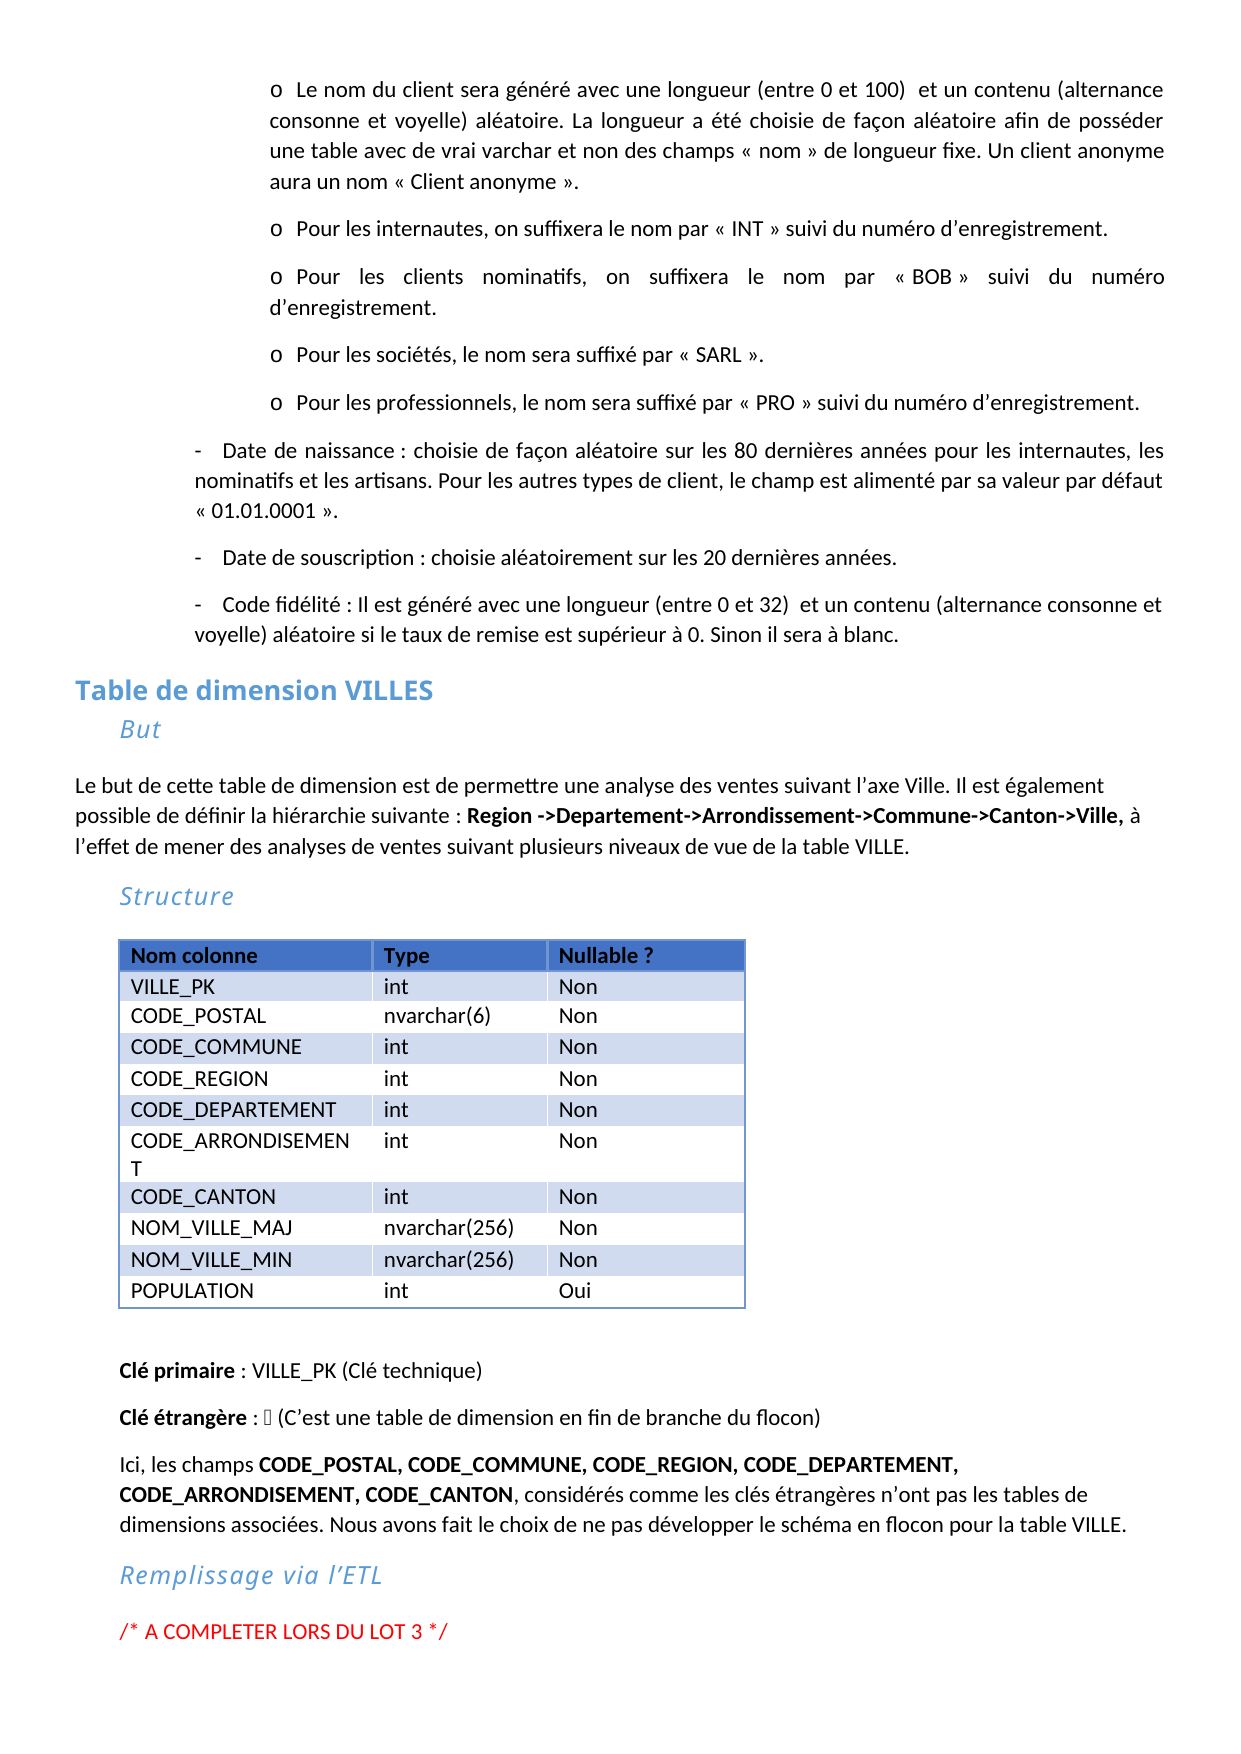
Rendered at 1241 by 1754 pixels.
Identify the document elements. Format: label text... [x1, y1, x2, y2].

subtitle Structure [119, 879, 1165, 913]
table_cell Non [548, 1214, 744, 1245]
table_cell nvarchar(6) [373, 1001, 547, 1032]
table_header Nullable ? [549, 941, 744, 970]
table_cell NOM_VILLE_MAJ [120, 1214, 372, 1245]
table_header Type [374, 941, 546, 970]
table_cell int [373, 1033, 547, 1064]
list Pour les clients nominatifs, on suffixera le nom par « BOB » suivi du numéro d’enregistrement. [269, 262, 1165, 321]
table_cell int [373, 1095, 547, 1126]
table_cell CODE_REGION [120, 1064, 372, 1095]
table_cell Non [548, 1095, 744, 1126]
list Pour les internautes, on suffixera le nom par « INT » suivi du numéro d’enregistrement. [269, 214, 1165, 243]
table_cell int [373, 1182, 547, 1213]
list Pour les professionnels, le nom sera suffixé par « PRO » suivi du numéro d’enregistrement. [269, 388, 1165, 417]
table_cell Oui [548, 1276, 744, 1307]
text Ici, les champs CODE_POSTAL, CODE_COMMUNE, CODE_REGION, CODE_DEPARTEMENT, CODE_ARRONDISEMENT, CODE_CANTON, considérés comme les clés étrangères n’ont pas les tables de dimensions associées. Nous avons fait le choix de ne pas développer le schéma en flocon pour la table VILLE. [119, 1450, 1165, 1538]
table_cell Non [548, 1033, 744, 1064]
text Clé étrangère :  (C’est une table de dimension en fin de branche du flocon) [119, 1403, 1165, 1431]
table_cell CODE_POSTAL [120, 1001, 372, 1032]
text Clé primaire : VILLE_PK (Clé technique) [119, 1356, 1165, 1384]
table_cell CODE_COMMUNE [120, 1033, 372, 1064]
table_cell VILLE_PK [120, 972, 372, 1001]
table_cell int [373, 1126, 547, 1182]
table_cell Non [548, 1064, 744, 1095]
table_cell int [373, 972, 547, 1001]
table_header Nom colonne [120, 941, 371, 970]
table_cell Non [548, 1001, 744, 1032]
list Pour les sociétés, le nom sera suffixé par « SARL ». [269, 340, 1165, 369]
table_cell CODE_DEPARTEMENT [120, 1095, 372, 1126]
list Code fidélité : Il est généré avec une longueur (entre 0 et 32) et un contenu (alternance consonne et voyelle) aléatoire si le taux de remise est supérieur à 0. Sinon il sera à blanc. [194, 590, 1165, 649]
table_cell int [373, 1276, 547, 1307]
list Le nom du client sera généré avec une longueur (entre 0 et 100) et un contenu (alternance consonne et voyelle) aléatoire. La longueur a été choisie de façon aléatoire afin de posséder une table avec de vrai varchar et non des champs « nom » de longueur fixe. Un client anonyme aura un nom « Client anonyme ». [269, 75, 1165, 195]
table_cell int [373, 1064, 547, 1095]
table_cell POPULATION [120, 1276, 372, 1307]
list Date de souscription : choisie aléatoirement sur les 20 dernières années. [194, 543, 1165, 572]
table_cell Non [548, 1245, 744, 1276]
table_cell nvarchar(256) [373, 1214, 547, 1245]
text /* A COMPLETER LORS DU LOT 3 */ [119, 1617, 1165, 1645]
table_cell nvarchar(256) [373, 1245, 547, 1276]
table_cell NOM_VILLE_MIN [120, 1245, 372, 1276]
subtitle Remplissage via l’ETL [119, 1557, 1165, 1591]
table_cell CODE_CANTON [120, 1182, 372, 1213]
table_cell Non [548, 972, 744, 1001]
subtitle Table de dimension VILLES [75, 672, 1165, 708]
text Le but de cette table de dimension est de permettre une analyse des ventes suivant l’axe Ville. Il est également possible de définir la hiérarchie suivante : Region ->Departement->Arrondissement->Commune->Canton->Ville, à l’effet de mener des analyses de ventes suivant plusieurs niveaux de vue de la table VILLE. [75, 771, 1165, 860]
table_cell Non [548, 1126, 744, 1182]
list Date de naissance : choisie de façon aléatoire sur les 80 dernières années pour les internautes, les nominatifs et les artisans. Pour les autres types de client, le champ est alimenté par sa valeur par défaut « 01.01.0001 ». [194, 436, 1165, 525]
subtitle But [119, 711, 1165, 746]
table_cell CODE_ARRONDISEMENT [120, 1126, 372, 1182]
table_cell Non [548, 1182, 744, 1213]
